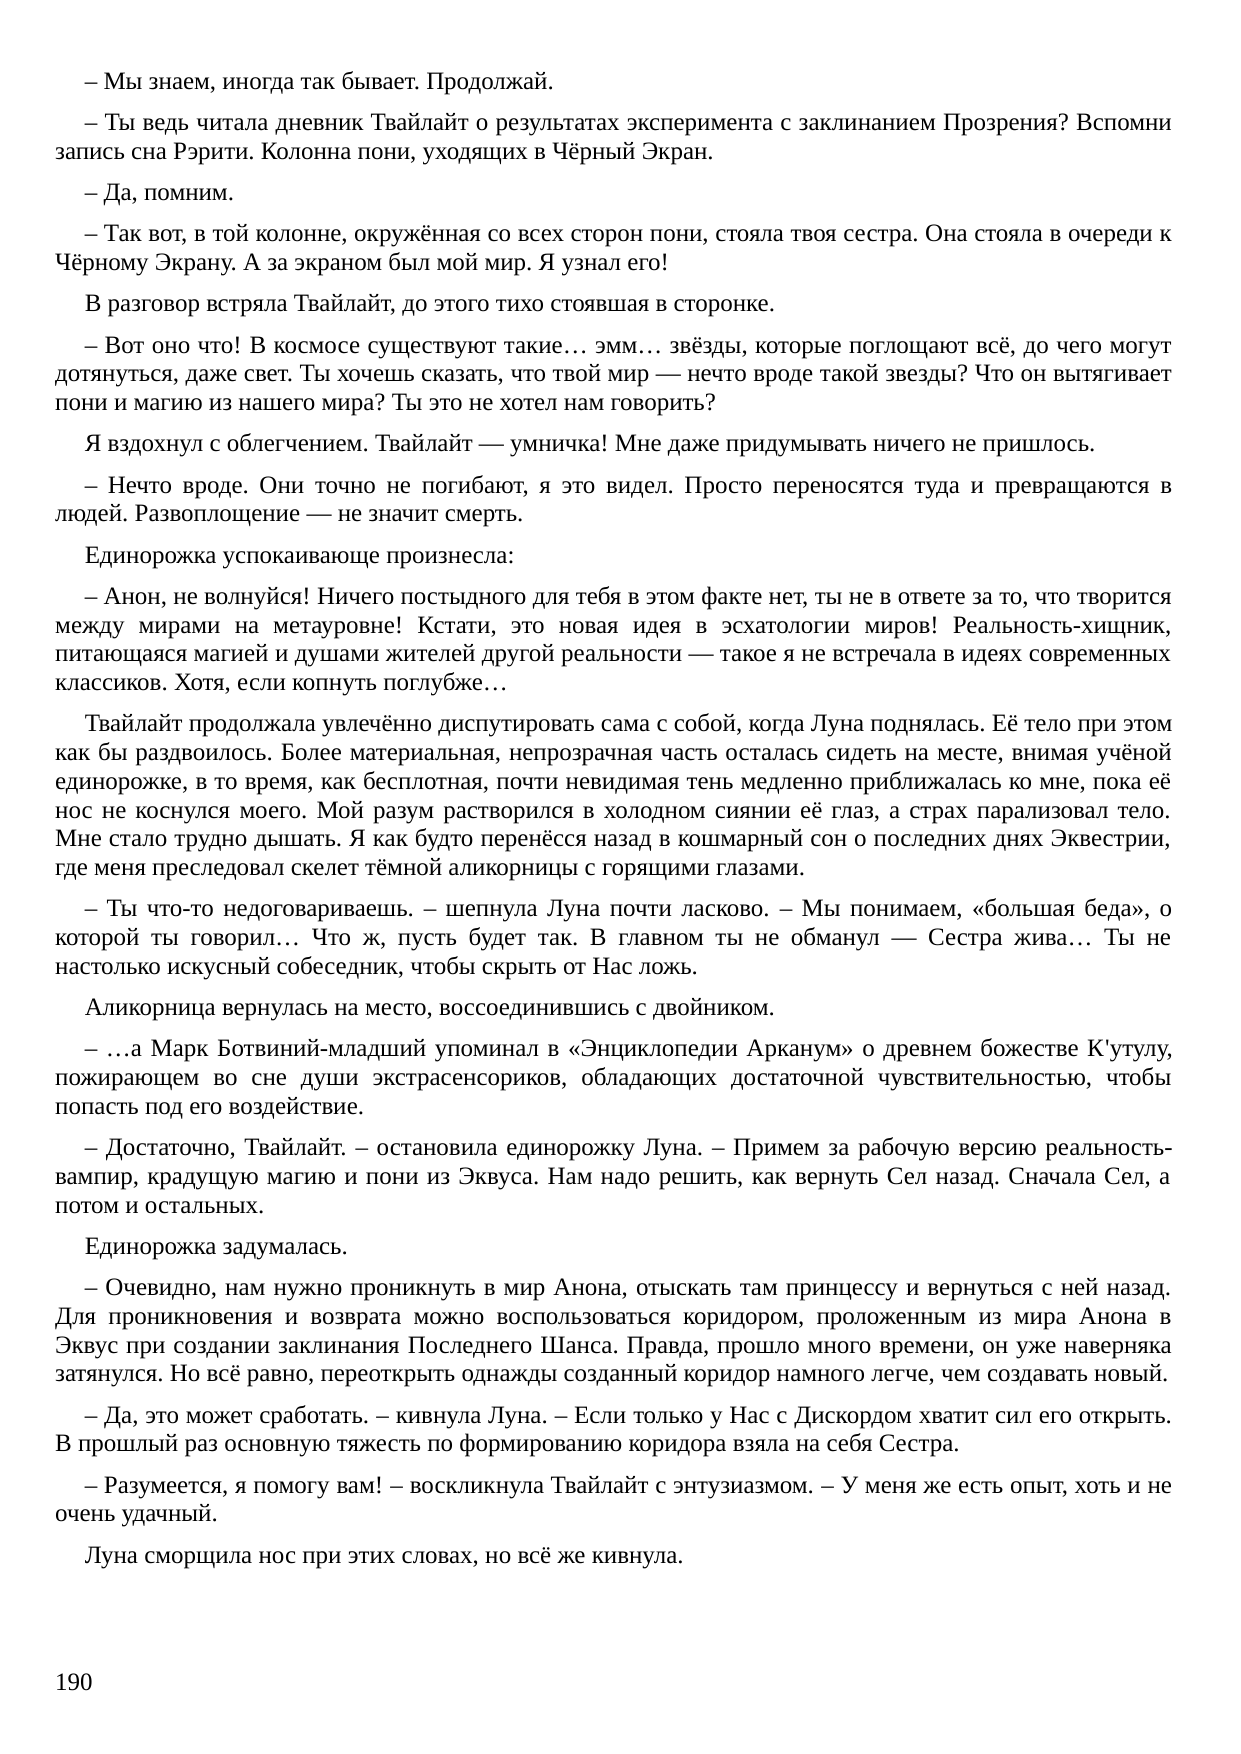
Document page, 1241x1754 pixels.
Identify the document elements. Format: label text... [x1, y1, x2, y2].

text Луна сморщила нос при этих словах, но всё же кивнула. [55, 1540, 1173, 1568]
text – Мы знаем, иногда так бывает. Продолжай. [55, 66, 1173, 95]
text Единорожка задумалась. [55, 1231, 1173, 1260]
text – Так вот, в той колонне, окружённая со всех сторон пони, стояла твоя сестра. Она стояла в очереди к Чёрному Экрану. А за экраном был мой мир. Я узнал его! [55, 218, 1173, 276]
text – Ты что-то недоговариваешь. – шепнула Луна почти ласково. – Мы понимаем, «большая беда», о которой ты говорил… Что ж, пусть будет так. В главном ты не обманул — Сестра жива… Ты не настолько искусный собеседник, чтобы скрыть от Нас ложь. [55, 893, 1173, 980]
text – Ты ведь читала дневник Твайлайт о результатах эксперимента с заклинанием Прозрения? Вспомни запись сна Рэрити. Колонна пони, уходящих в Чёрный Экран. [55, 107, 1173, 165]
text – Нечто вроде. Они точно не погибают, я это видел. Просто переносятся туда и превращаются в людей. Развоплощение — не значит смерть. [55, 470, 1173, 527]
text Аликорница вернулась на место, воссоединившись с двойником. [55, 992, 1173, 1021]
text – Очевидно, нам нужно проникнуть в мир Анона, отыскать там принцессу и вернуться с ней назад. Для проникновения и возврата можно воспользоваться коридором, проложенным из мира Анона в Эквус при создании заклинания Последнего Шанса. Правда, прошло много времени, он уже наверняка затянулся. Но всё равно, переоткрыть однажды созданный коридор намного легче, чем создавать новый. [55, 1272, 1173, 1387]
text Я вздохнул с облегчением. Твайлайт — умничка! Мне даже придумывать ничего не пришлось. [55, 428, 1173, 457]
text – Анон, не волнуйся! Ничего постыдного для тебя в этом факте нет, ты не в ответе за то, что творится между мирами на метауровне! Кстати, это новая идея в эсхатологии миров! Реальность-хищник, питающаяся магией и душами жителей другой реальности — такое я не встречала в идеях современных классиков. Хотя, если копнуть поглубже… [55, 581, 1173, 696]
text – Вот оно что! В космосе существуют такие… эмм… звёзды, которые поглощают всё, до чего могут дотянуться, даже свет. Ты хочешь сказать, что твой мир — нечто вроде такой звезды? Что он вытягивает пони и магию из нашего мира? Ты это не хотел нам говорить? [55, 330, 1173, 416]
text Единорожка успокаивающе произнесла: [55, 540, 1173, 568]
text – Достаточно, Твайлайт. – остановила единорожку Луна. – Примем за рабочую версию реальность-вампир, крадущую магию и пони из Эквуса. Нам надо решить, как вернуть Сел назад. Сначала Сел, а потом и остальных. [55, 1132, 1173, 1218]
text В разговор встряла Твайлайт, до этого тихо стоявшая в сторонке. [55, 288, 1173, 317]
text – …а Марк Ботвиний-младший упоминал в «Энциклопедии Арканум» о древнем божестве К'утулу, пожирающем во сне души экстрасенсориков, обладающих достаточной чувствительностью, чтобы попасть под его воздействие. [55, 1033, 1173, 1120]
text – Да, помним. [55, 177, 1173, 206]
text – Разумеется, я помогу вам! – воскликнула Твайлайт с энтузиазмом. – У меня же есть опыт, хоть и не очень удачный. [55, 1470, 1173, 1527]
text Твайлайт продолжала увлечённо диспутировать сама с собой, когда Луна поднялась. Её тело при этом как бы раздвоилось. Более материальная, непрозрачная часть осталась сидеть на месте, внимая учёной единорожке, в то время, как бесплотная, почти невидимая тень медленно приближалась ко мне, пока её нос не коснулся моего. Мой разум растворился в холодном сиянии её глаз, а страх парализовал тело. Мне стало трудно дышать. Я как будто перенёсся назад в кошмарный сон о последних днях Эквестрии, где меня преследовал скелет тёмной аликорницы с горящими глазами. [55, 708, 1173, 881]
text – Да, это может сработать. – кивнула Луна. – Если только у Нас с Дискордом хватит сил его открыть. В прошлый раз основную тяжесть по формированию коридора взяла на себя Сестра. [55, 1400, 1173, 1457]
